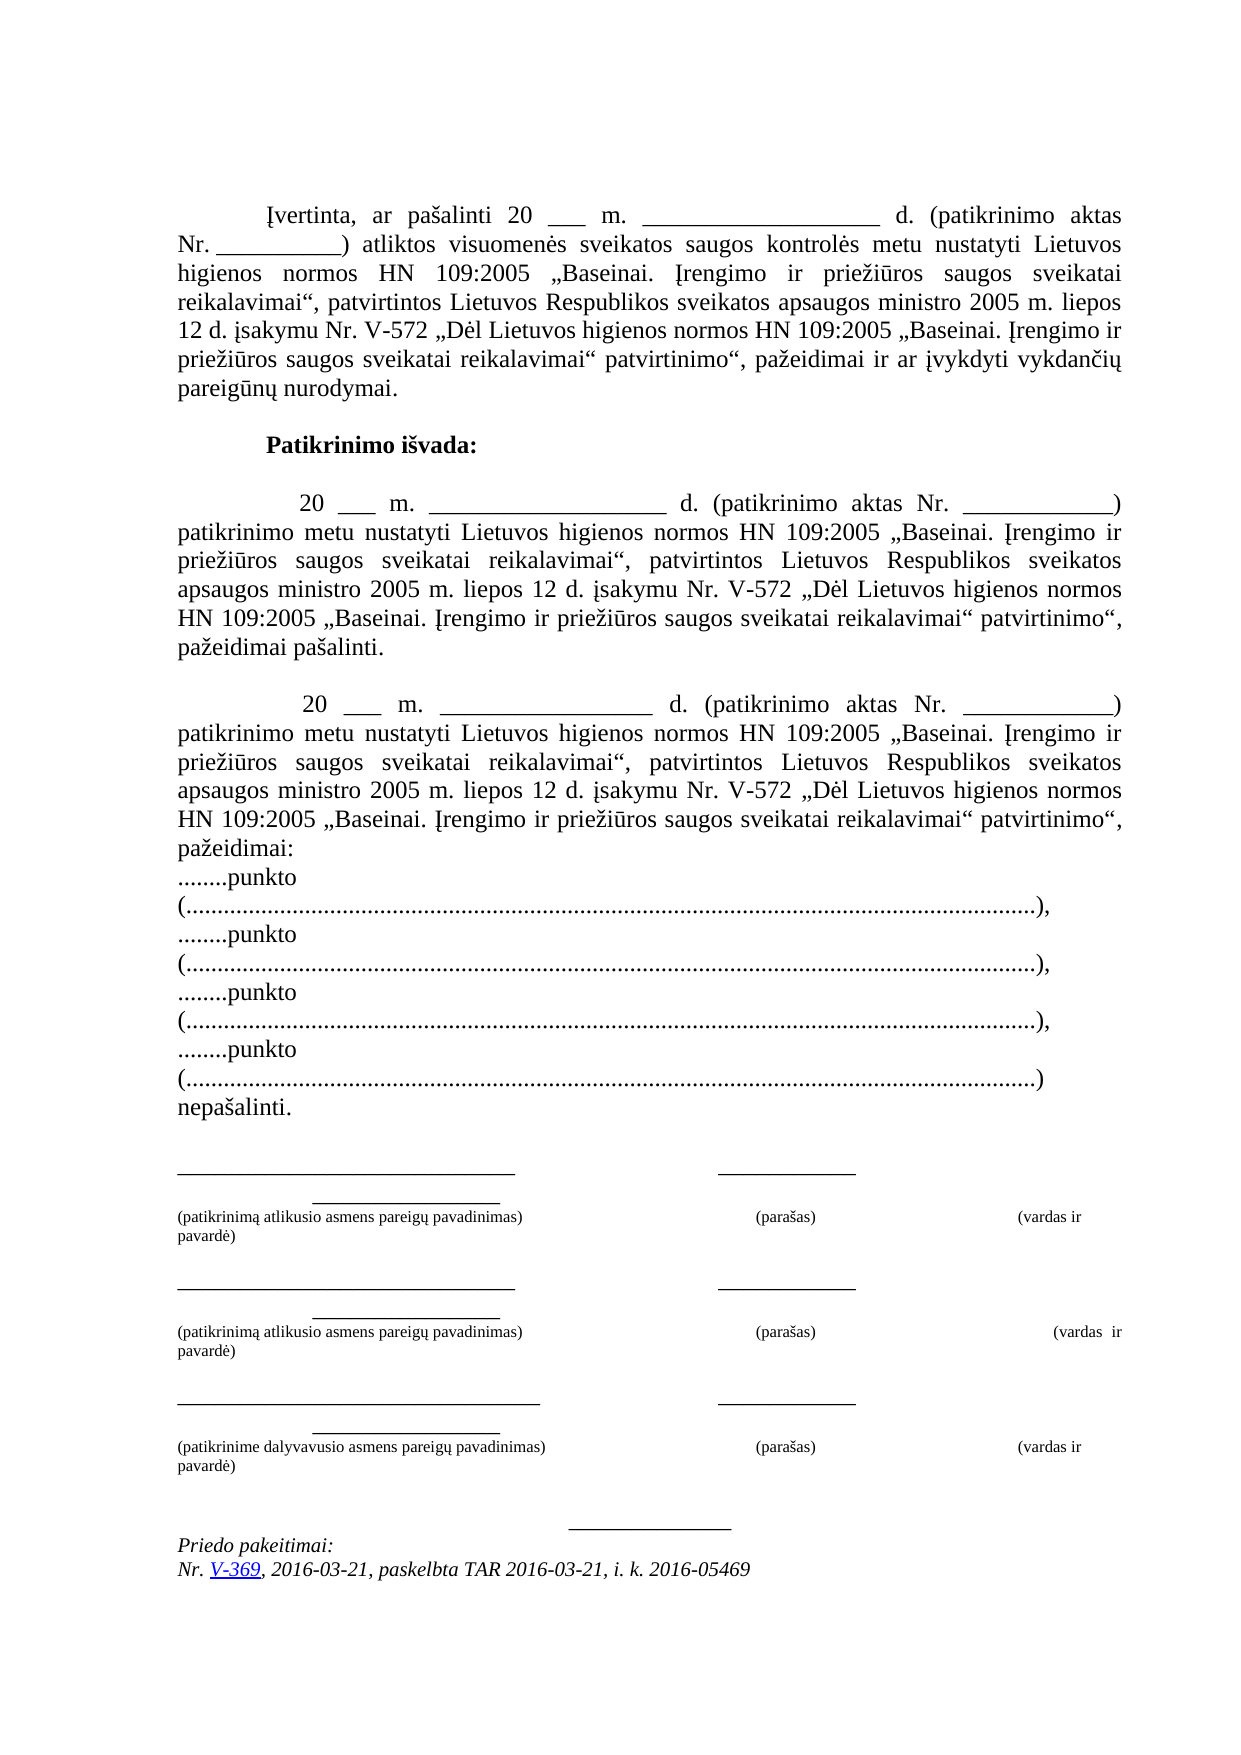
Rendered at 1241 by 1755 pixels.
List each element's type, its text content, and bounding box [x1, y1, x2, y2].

text  20 ___ m. ___________________ d. (patikrinimo aktas Nr. ____________) patikrinimo metu nustatyti Lietuvos higienos normos HN 109:2005 „Baseinai. Įrengimo ir priežiūros saugos sveikatai reikalavimai“, patvirtintos Lietuvos Respublikos sveikatos apsaugos ministro 2005 m. liepos 12 d. įsakymu Nr. V-572 „Dėl Lietuvos higienos normos HN 109:2005 „Baseinai. Įrengimo ir priežiūros saugos sveikatai reikalavimai“ patvirtinimo“, pažeidimai pašalinti. [177, 488, 1122, 660]
text (patikrinimą atlikusio asmens pareigų pavadinimas) (parašas) (vardas ir pavardė) [177, 1207, 1122, 1245]
text ___________________________ ___________ _______________ [177, 1264, 1122, 1322]
text ........punkto (........................................................................................................................................), [177, 862, 1122, 919]
text  20 ___ m. _________________ d. (patikrinimo aktas Nr. ____________) patikrinimo metu nustatyti Lietuvos higienos normos HN 109:2005 „Baseinai. Įrengimo ir priežiūros saugos sveikatai reikalavimai“, patvirtintos Lietuvos Respublikos sveikatos apsaugos ministro 2005 m. liepos 12 d. įsakymu Nr. V-572 „Dėl Lietuvos higienos normos HN 109:2005 „Baseinai. Įrengimo ir priežiūros saugos sveikatai reikalavimai“ patvirtinimo“, pažeidimai: [177, 689, 1122, 862]
text ___________________________ ___________ _______________ [177, 1149, 1122, 1207]
text Patikrinimo išvada: [177, 430, 1122, 459]
text ........punkto (........................................................................................................................................) nepašalinti. [177, 1034, 1122, 1120]
text Nr. V-369, 2016-03-21, paskelbta TAR 2016-03-21, i. k. 2016-05469 [177, 1557, 1122, 1581]
text (patikrinime dalyvavusio asmens pareigų pavadinimas) (parašas) (vardas ir pavardė) [177, 1437, 1122, 1475]
text ........punkto (........................................................................................................................................), [177, 919, 1122, 977]
text _____________ [177, 1504, 1122, 1532]
text _____________________________ ___________ _______________ [177, 1379, 1122, 1437]
text (patikrinimą atlikusio asmens pareigų pavadinimas) (parašas) (vardas ir pavardė) [177, 1322, 1122, 1360]
text Priedo pakeitimai: [177, 1532, 1122, 1557]
text Įvertinta, ar pašalinti 20 ___ m. ___________________ d. (patikrinimo aktas Nr. __________) atliktos visuomenės sveikatos saugos kontrolės metu nustatyti Lietuvos higienos normos HN 109:2005 „Baseinai. Įrengimo ir priežiūros saugos sveikatai reikalavimai“, patvirtintos Lietuvos Respublikos sveikatos apsaugos ministro 2005 m. liepos 12 d. įsakymu Nr. V-572 „Dėl Lietuvos higienos normos HN 109:2005 „Baseinai. Įrengimo ir priežiūros saugos sveikatai reikalavimai“ patvirtinimo“, pažeidimai ir ar įvykdyti vykdančių pareigūnų nurodymai. [177, 200, 1122, 402]
text ........punkto (........................................................................................................................................), [177, 977, 1122, 1034]
